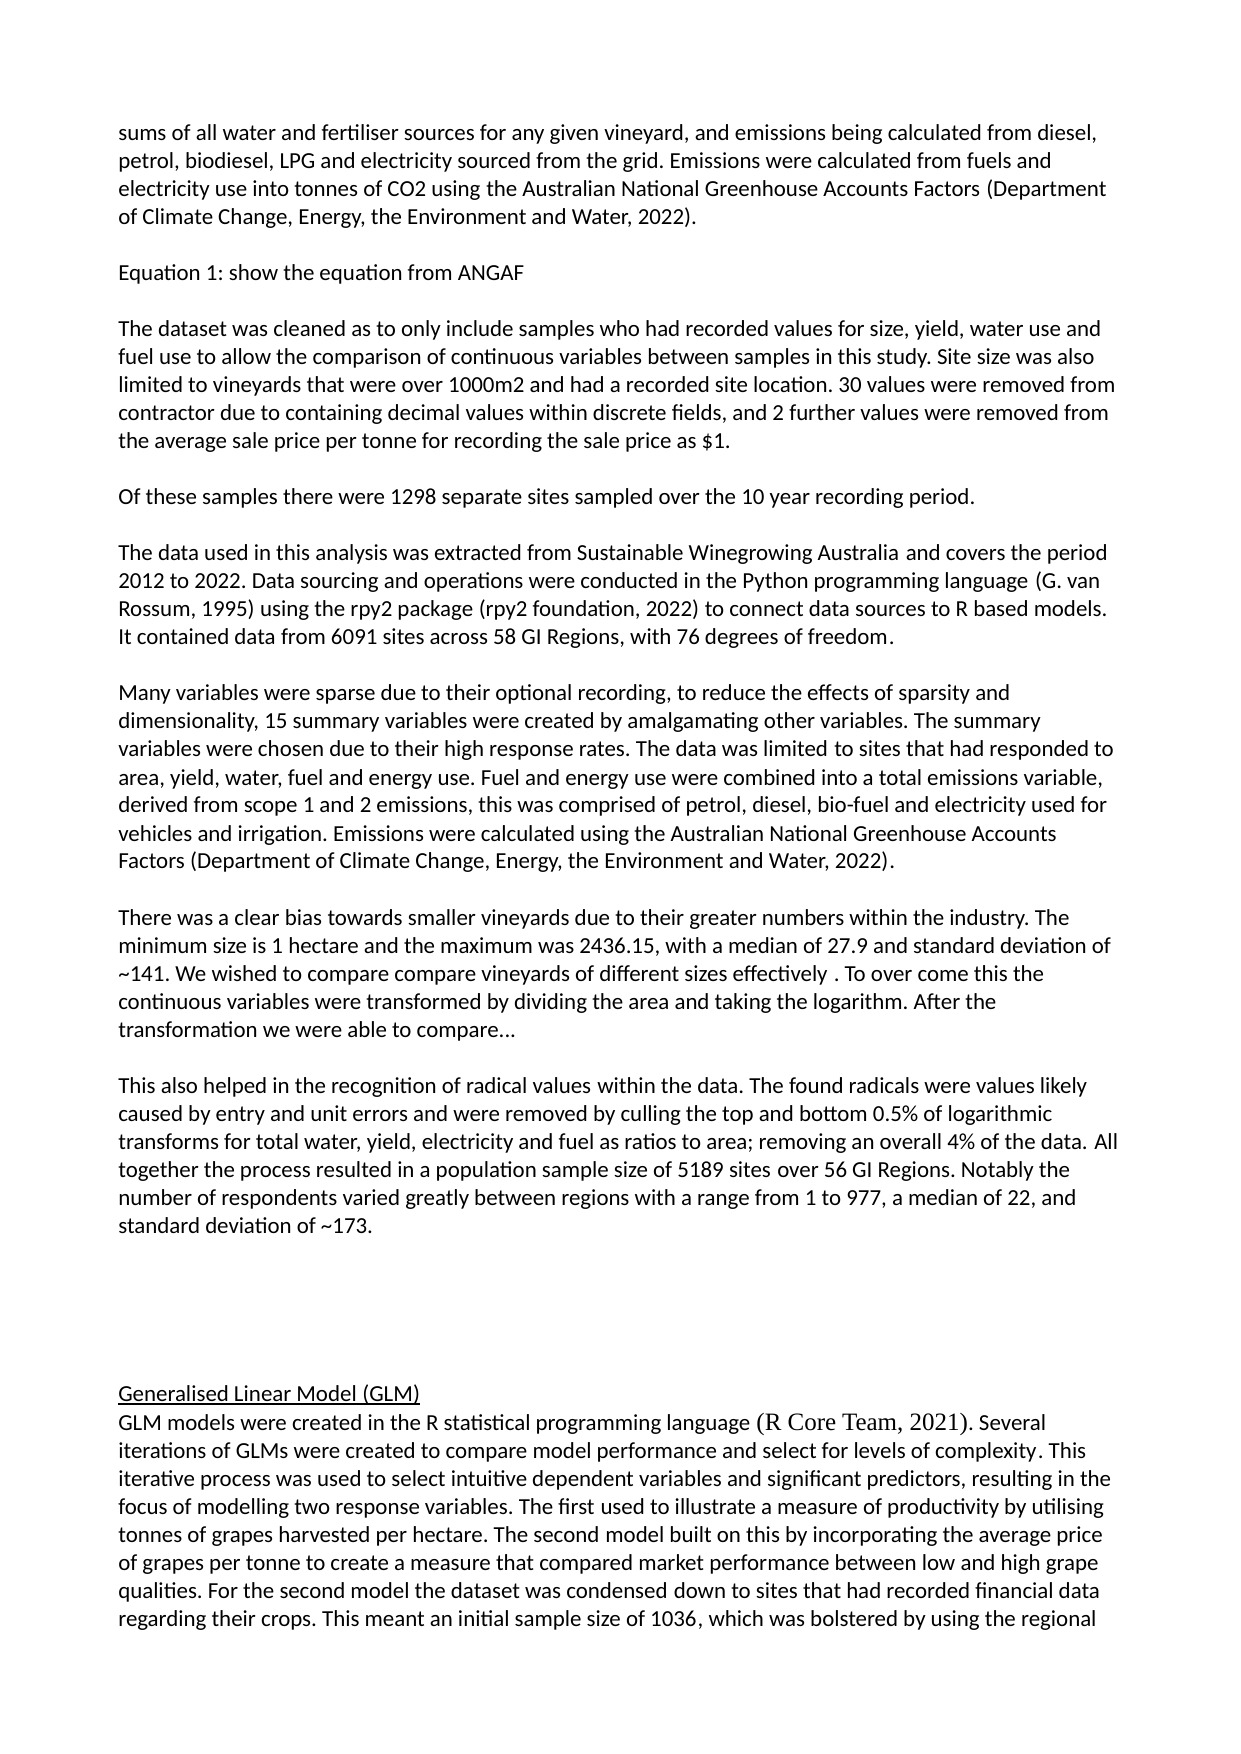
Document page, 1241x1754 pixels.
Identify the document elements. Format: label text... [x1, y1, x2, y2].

list The data used in this analysis was extracted from Sustainable Winegrowing Australia and covers the period 2012 to 2022. Data sourcing and operations were conducted in the Python programming language (G. van Rossum, 1995) using the rpy2 package (rpy2 foundation, 2022) to connect data sources to R based models. It contained data from 6091 sites across 58 GI Regions, with 76 degrees of freedom. [118, 538, 1122, 651]
list Equation 1: show the equation from ANGAF [118, 258, 1122, 286]
list The dataset was cleaned as to only include samples who had recorded values for size, yield, water use and fuel use to allow the comparison of continuous variables between samples in this study. Site size was also limited to vineyards that were over 1000m2 and had a recorded site location. 30 values were removed from contractor due to containing decimal values within discrete fields, and 2 further values were removed from the average sale price per tonne for recording the sale price as $1. [118, 314, 1122, 454]
list sums of all water and fertiliser sources for any given vineyard, and emissions being calculated from diesel, petrol, biodiesel, LPG and electricity sourced from the grid. Emissions were calculated from fuels and electricity use into tonnes of CO2 using the Australian National Greenhouse Accounts Factors (Department of Climate Change, Energy, the Environment and Water, 2022). [118, 118, 1122, 230]
list Generalised Linear Model (GLM) [118, 1379, 1122, 1407]
list There was a clear bias towards smaller vineyards due to their greater numbers within the industry. The minimum size is 1 hectare and the maximum was 2436.15, with a median of 27.9 and standard deviation of ~141. We wished to compare compare vineyards of different sizes effectively . To over come this the continuous variables were transformed by dividing the area and taking the logarithm. After the transformation we were able to compare... [118, 903, 1122, 1043]
list Many variables were sparse due to their optional recording, to reduce the effects of sparsity and dimensionality, 15 summary variables were created by amalgamating other variables. The summary variables were chosen due to their high response rates. The data was limited to sites that had responded to area, yield, water, fuel and energy use. Fuel and energy use were combined into a total emissions variable, derived from scope 1 and 2 emissions, this was comprised of petrol, diesel, bio-fuel and electricity used for vehicles and irrigation. Emissions were calculated using the Australian National Greenhouse Accounts Factors (Department of Climate Change, Energy, the Environment and Water, 2022). [118, 678, 1122, 875]
list Of these samples there were 1298 separate sites sampled over the 10 year recording period. [118, 482, 1122, 510]
list GLM models were created in the R statistical programming language (R Core Team, 2021). Several iterations of GLMs were created to compare model performance and select for levels of complexity. This iterative process was used to select intuitive dependent variables and significant predictors, resulting in the focus of modelling two response variables. The first used to illustrate a measure of productivity by utilising tonnes of grapes harvested per hectare. The second model built on this by incorporating the average price of grapes per tonne to create a measure that compared market performance between low and high grape qualities. For the second model the dataset was condensed down to sites that had recorded financial data regarding their crops. This meant an initial sample size of 1036, which was bolstered by using the regional [118, 1407, 1122, 1632]
list This also helped in the recognition of radical values within the data. The found radicals were values likely caused by entry and unit errors and were removed by culling the top and bottom 0.5% of logarithmic transforms for total water, yield, electricity and fuel as ratios to area; removing an overall 4% of the data. All together the process resulted in a population sample size of 5189 sites over 56 GI Regions. Notably the number of respondents varied greatly between regions with a range from 1 to 977, a median of 22, and standard deviation of ~173. [118, 1071, 1122, 1239]
